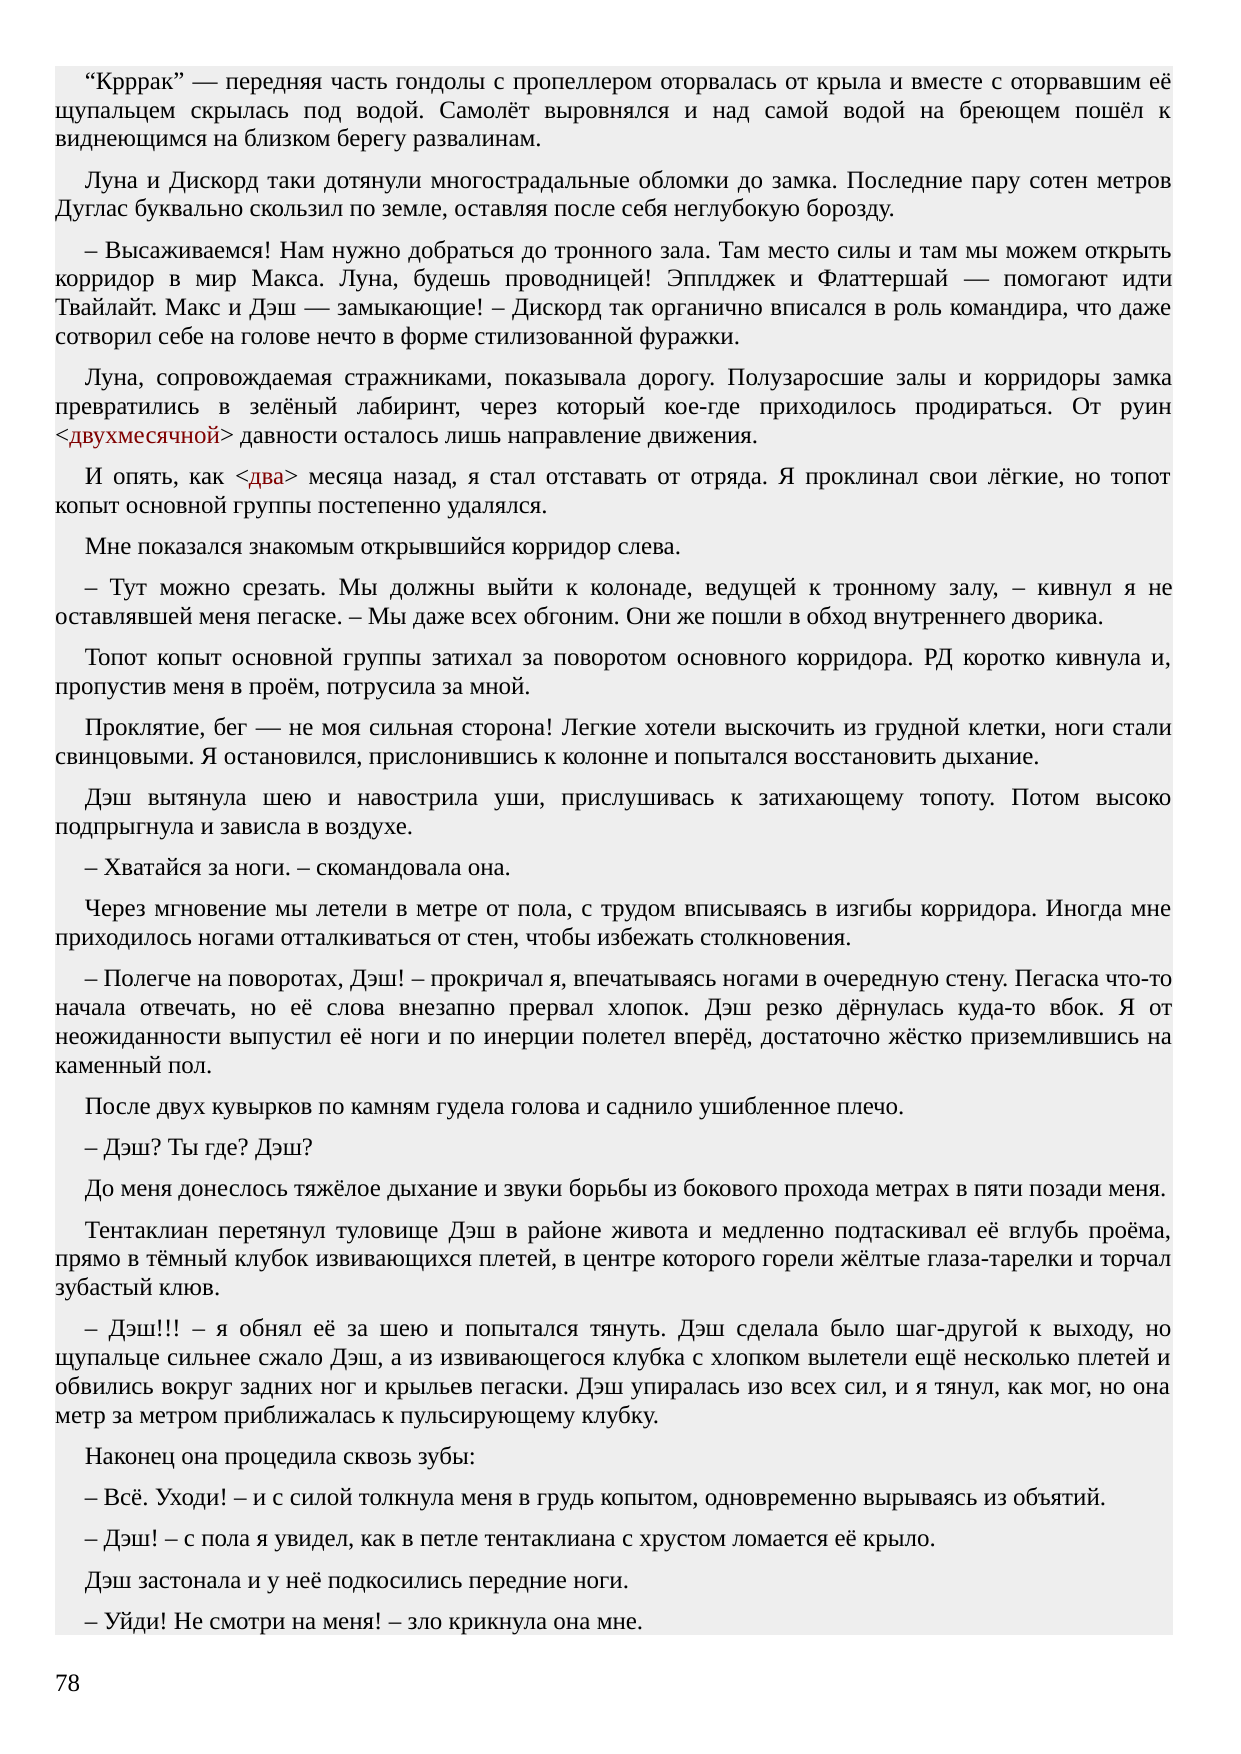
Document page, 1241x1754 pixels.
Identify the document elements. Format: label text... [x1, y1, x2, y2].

text – Всё. Уходи! – и с силой толкнула меня в грудь копытом, одновременно вырываясь из объятий. [55, 1482, 1173, 1511]
text Проклятие, бег — не моя сильная сторона! Легкие хотели выскочить из грудной клетки, ноги стали свинцовыми. Я остановился, прислонившись к колонне и попытался восстановить дыхание. [55, 712, 1173, 770]
text – Хватайся за ноги. – скомандовала она. [55, 852, 1173, 881]
text – Тут можно срезать. Мы должны выйти к колонаде, ведущей к тронному залу, – кивнул я не оставлявшей меня пегаске. – Мы даже всех обгоним. Они же пошли в обход внутреннего дворика. [55, 572, 1173, 630]
text Через мгновение мы летели в метре от пола, с трудом вписываясь в изгибы корридора. Иногда мне приходилось ногами отталкиваться от стен, чтобы избежать столкновения. [55, 893, 1173, 951]
text – Дэш? Ты где? Дэш? [55, 1132, 1173, 1161]
text – Дэш!!! – я обнял её за шею и попытался тянуть. Дэш сделала было шаг-другой к выходу, но щупальце сильнее сжало Дэш, а из извивающегося клубка с хлопком вылетели ещё несколько плетей и обвились вокруг задних ног и крыльев пегаски. Дэш упиралась изо всех сил, и я тянул, как мог, но она метр за метром приближалась к пульсирующему клубку. [55, 1313, 1173, 1428]
text После двух кувырков по камням гудела голова и саднило ушибленное плечо. [55, 1091, 1173, 1120]
text Мне показался знакомым открывшийся корридор слева. [55, 531, 1173, 560]
text Луна и Дискорд таки дотянули многострадальные обломки до замка. Последние пару сотен метров Дуглас буквально скользил по земле, оставляя после себя неглубокую борозду. [55, 165, 1173, 222]
text Луна, сопровождаемая стражниками, показывала дорогу. Полузаросшие залы и корридоры замка превратились в зелёный лабиринт, через который кое-где приходилось продираться. От руин <двухмесячной> давности осталось лишь направление движения. [55, 362, 1173, 448]
text До меня донеслось тяжёлое дыхание и звуки борьбы из бокового прохода метрах в пяти позади меня. [55, 1173, 1173, 1202]
text – Уйди! Не смотри на меня! – зло крикнула она мне. [55, 1606, 1173, 1635]
text “Крррак” — передняя часть гондолы с пропеллером оторвалась от крыла и вместе с оторвавшим её щупальцем скрылась под водой. Самолёт выровнялся и над самой водой на бреющем пошёл к виднеющимся на близком берегу развалинам. [55, 66, 1173, 152]
text Дэш застонала и у неё подкосились передние ноги. [55, 1565, 1173, 1593]
text Топот копыт основной группы затихал за поворотом основного корридора. РД коротко кивнула и, пропустив меня в проём, потрусила за мной. [55, 642, 1173, 700]
text – Дэш! – с пола я увидел, как в петле тентаклиана с хрустом ломается её крыло. [55, 1523, 1173, 1552]
text – Высаживаемся! Нам нужно добраться до тронного зала. Там место силы и там мы можем открыть корридор в мир Макса. Луна, будешь проводницей! Эпплджек и Флаттершай — помогают идти Твайлайт. Макс и Дэш — замыкающие! – Дискорд так органично вписался в роль командира, что даже сотворил себе на голове нечто в форме стилизованной фуражки. [55, 235, 1173, 350]
text – Полегче на поворотах, Дэш! – прокричал я, впечатываясь ногами в очередную стену. Пегаска что-то начала отвечать, но её слова внезапно прервал хлопок. Дэш резко дёрнулась куда-то вбок. Я от неожиданности выпустил её ноги и по инерции полетел вперёд, достаточно жёстко приземлившись на каменный пол. [55, 963, 1173, 1078]
text Дэш вытянула шею и навострила уши, прислушивась к затихающему топоту. Потом высоко подпрыгнула и зависла в воздухе. [55, 782, 1173, 840]
text И опять, как <два> месяца назад, я стал отставать от отряда. Я проклинал свои лёгкие, но топот копыт основной группы постепенно удалялся. [55, 461, 1173, 518]
text Тентаклиан перетянул туловище Дэш в районе живота и медленно подтаскивал её вглубь проёма, прямо в тёмный клубок извивающихся плетей, в центре которого горели жёлтые глаза-тарелки и торчал зубастый клюв. [55, 1215, 1173, 1301]
text Наконец она процедила сквозь зубы: [55, 1441, 1173, 1470]
